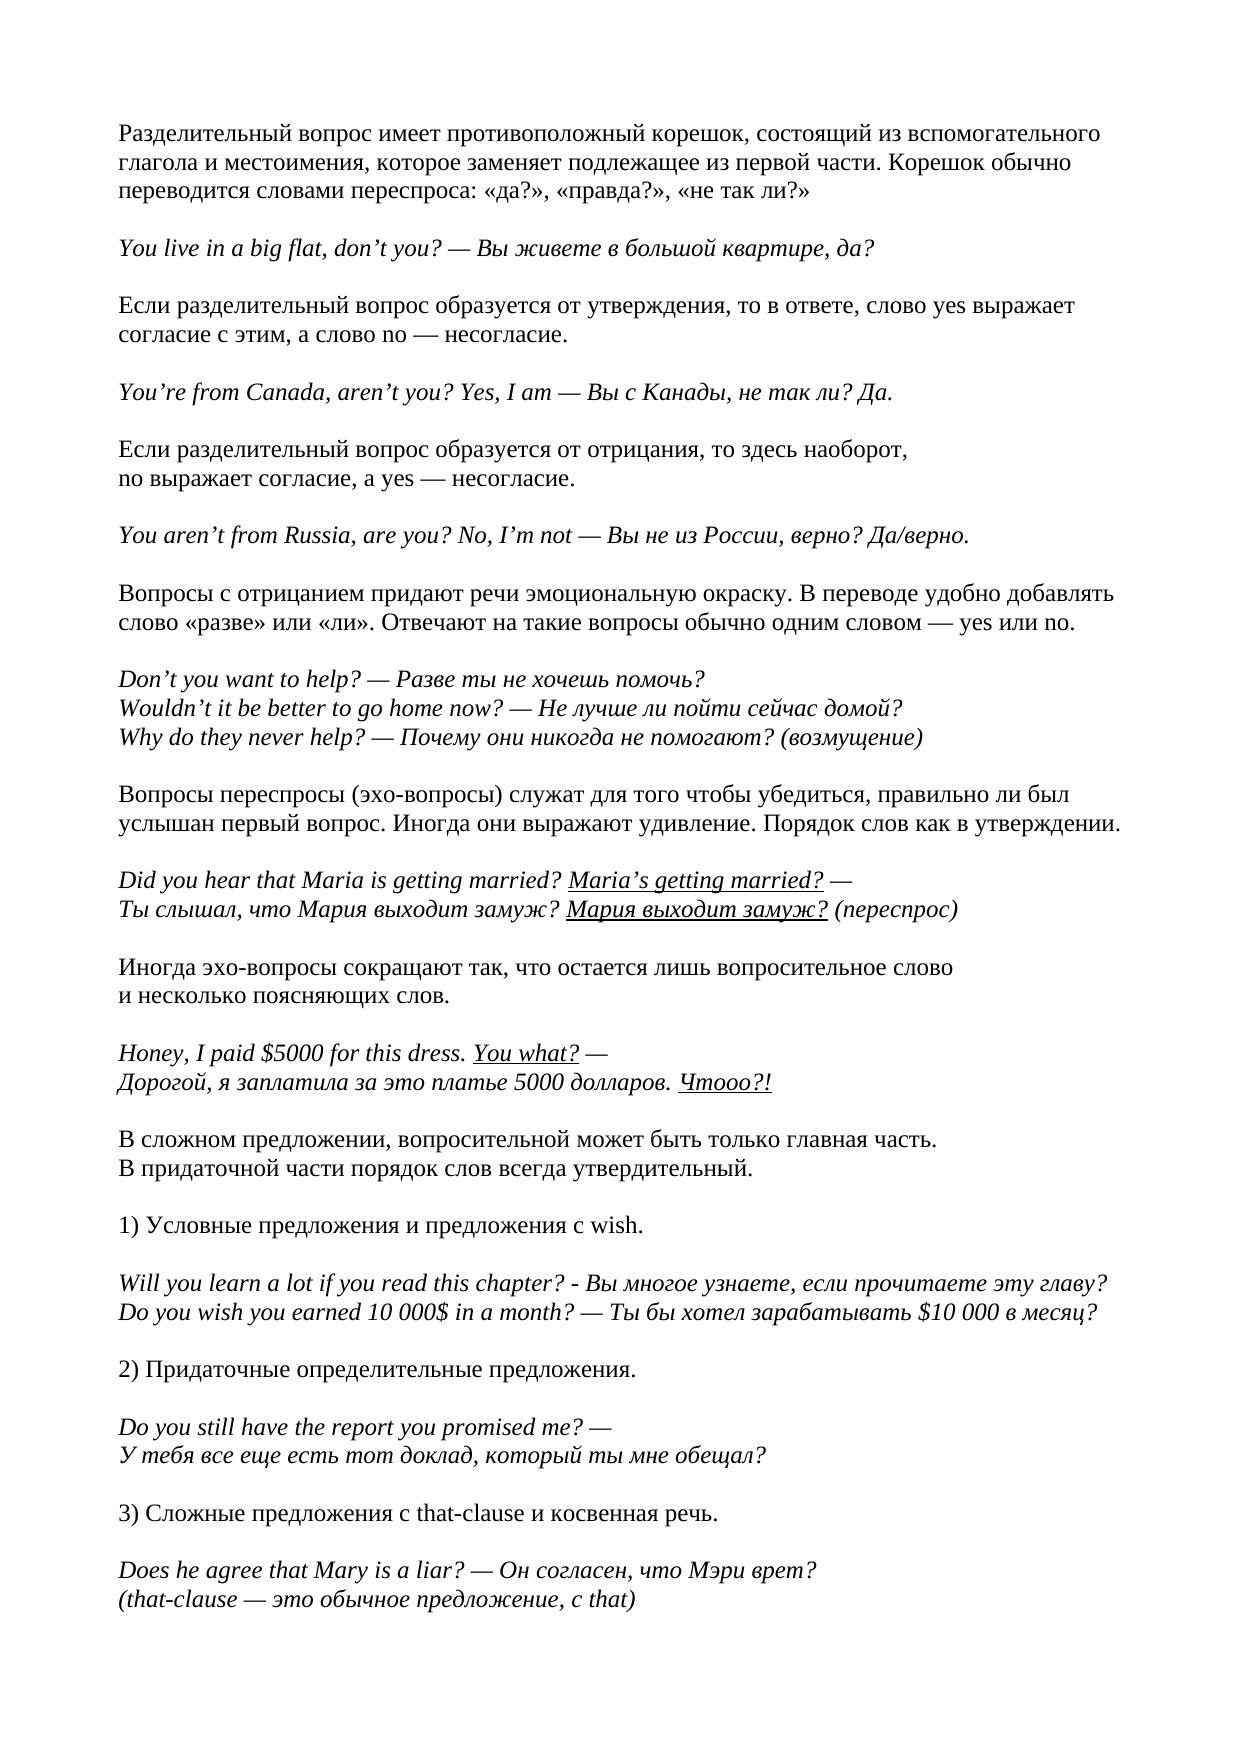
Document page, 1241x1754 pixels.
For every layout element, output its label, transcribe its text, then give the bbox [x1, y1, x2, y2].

text Если разделительный вопрос образуется от утверждения, то в ответе, слово yes выражает [118, 291, 1122, 319]
text Wouldn’t it be better to go home now? — Не лучше ли пойти сейчас домой? [118, 693, 1122, 722]
text 2) Придаточные определительные предложения. [118, 1354, 1122, 1383]
text 1) Условные предложения и предложения с wish. [118, 1211, 1122, 1239]
text no выражает согласие, а yes — несогласие. [118, 463, 1122, 492]
text Разделительный вопрос имеет противоположный корешок, состоящий из вспомогательного глагола и местоимения, которое заменяет подлежащее из первой части. Корешок обычно переводится словами переспроса: «да?», «правда?», «не так ли?» [118, 118, 1122, 204]
text Did you hear that Maria is getting married? Maria’s getting married? — [118, 866, 1122, 894]
text You’re from Canada, aren’t you? Yes, I am — Вы с Канады, не так ли? Да. [118, 377, 1122, 406]
text В сложном предложении, вопросительной может быть только главная часть. [118, 1124, 1122, 1153]
text Вопросы с отрицанием придают речи эмоциональную окраску. В переводе удобно добавлять слово «разве» или «ли». Отвечают на такие вопросы обычно одним словом — yes или no. [118, 578, 1122, 636]
text Дорогой, я заплатила за это платье 5000 долларов. Чтооо?! [118, 1067, 1122, 1096]
text Иногда эхо-вопросы сокращают так, что остается лишь вопросительное слово [118, 952, 1122, 981]
text You aren’t from Russia, are you? No, I’m not — Вы не из России, верно? Да/верно. [118, 521, 1122, 549]
text У тебя все еще есть тот доклад, который ты мне обещал? [118, 1441, 1122, 1469]
text Honey, I paid $5000 for this dress. You what? — [118, 1038, 1122, 1067]
text Why do they never help? — Почему они никогда не помогают? (возмущение) [118, 722, 1122, 751]
text Do you still have the report you promised me? — [118, 1412, 1122, 1441]
text Вопросы переспросы (эхо-вопросы) служат для того чтобы убедиться, правильно ли был услышан первый вопрос. Иногда они выражают удивление. Порядок слов как в утверждении. [118, 779, 1122, 837]
text Will you learn a lot if you read this chapter? - Вы многое узнаете, если прочитаете эту главу? [118, 1268, 1122, 1297]
text (that-clause — это обычное предложение, с that) [118, 1584, 1122, 1613]
text Don’t you want to help? — Разве ты не хочешь помочь? [118, 664, 1122, 693]
text You live in a big flat, don’t you? — Вы живете в большой квартире, да? [118, 233, 1122, 262]
text В придаточной части порядок слов всегда утвердительный. [118, 1153, 1122, 1182]
text Если разделительный вопрос образуется от отрицания, то здесь наоборот, [118, 434, 1122, 463]
text Does he agree that Mary is a liar? — Он согласен, что Мэри врет? [118, 1556, 1122, 1584]
text 3) Сложные предложения с that-clause и косвенная речь. [118, 1498, 1122, 1527]
text и несколько поясняющих слов. [118, 981, 1122, 1009]
text Ты слышал, что Мария выходит замуж? Мария выходит замуж? (переспрос) [118, 894, 1122, 923]
text согласие с этим, а слово no — несогласие. [118, 319, 1122, 348]
text Do you wish you earned 10 000$ in a month? — Ты бы хотел зарабатывать $10 000 в месяц? [118, 1297, 1122, 1326]
